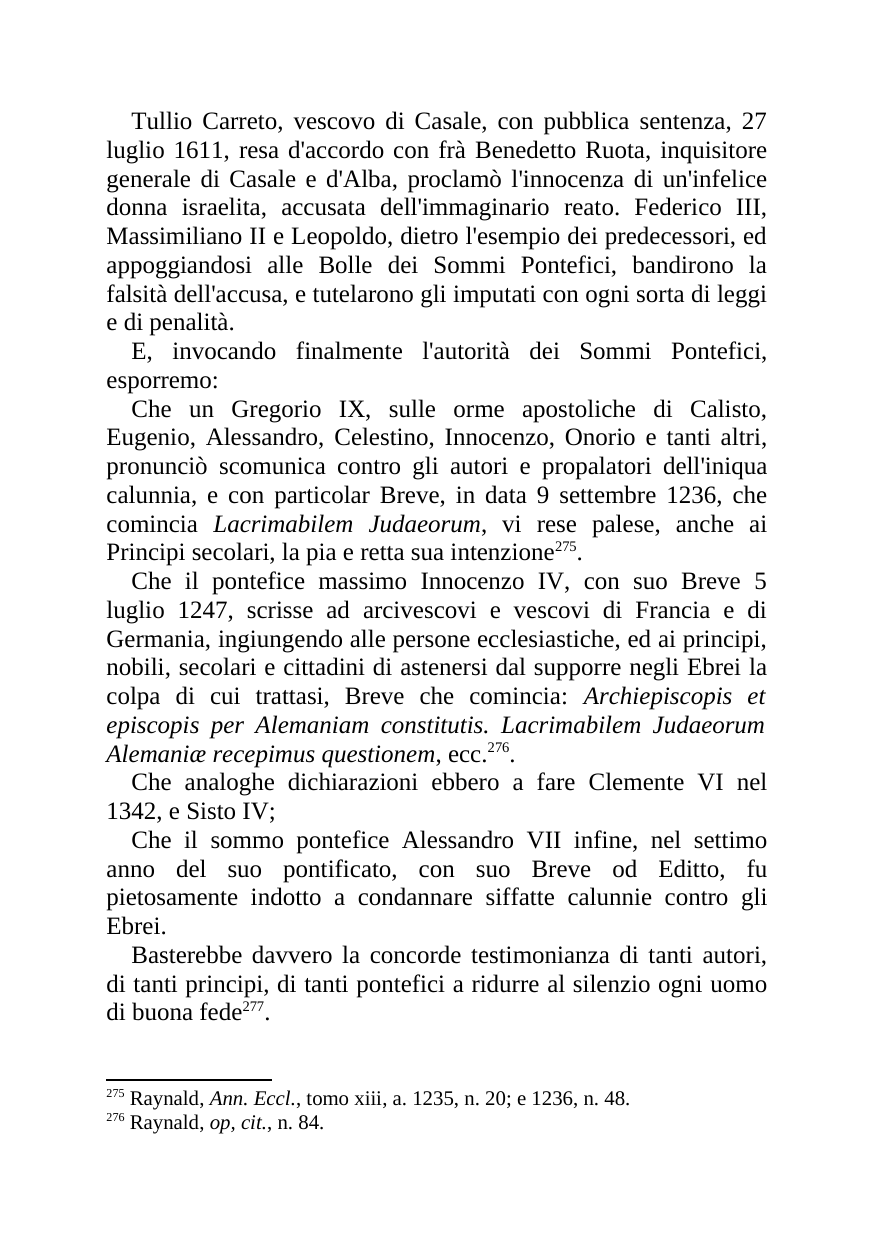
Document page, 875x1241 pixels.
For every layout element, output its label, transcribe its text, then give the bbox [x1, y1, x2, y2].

text E, invocando finalmente l'autorità dei Sommi Pontefici, esporremo: [106, 336, 768, 394]
text Tullio Carreto, vescovo di Casale, con pubblica sentenza, 27 luglio 1611, resa d'accordo con frà Benedetto Ruota, inquisitore generale di Casale e d'Alba, proclamò l'innocenza di un'infelice donna israelita, accusata dell'immaginario reato. Federico III, Massimiliano II e Leopoldo, dietro l'esempio dei predecessori, ed appoggiandosi alle Bolle dei Sommi Pontefici, bandirono la falsità dell'accusa, e tutelarono gli imputati con ogni sorta di leggi e di penalità. [106, 106, 768, 336]
text Basterebbe davvero la concorde testimonianza di tanti autori, di tanti principi, di tanti pontefici a ridurre al silenzio ogni uomo di buona fede. [106, 940, 768, 1026]
text Che il sommo pontefice Alessandro VII infine, nel settimo anno del suo pontificato, con suo Breve od Editto, fu pietosamente indotto a condannare siffatte calunnie contro gli Ebrei. [106, 825, 768, 940]
text Raynald, Ann. Eccl., tomo xiii, a. 1235, n. 20; e 1236, n. 48. [106, 1086, 768, 1110]
text Che un Gregorio IX, sulle orme apostoliche di Calisto, Eugenio, Alessandro, Celestino, Innocenzo, Onorio e tanti altri, pronunciò scomunica contro gli autori e propalatori dell'iniqua calunnia, e con particolar Breve, in data 9 settembre 1236, che comincia Lacrimabilem Judaeorum, vi rese palese, anche ai Principi secolari, la pia e retta sua intenzione. [106, 394, 768, 566]
text Raynald, op, cit., n. 84. [106, 1110, 768, 1134]
text Che il pontefice massimo Innocenzo IV, con suo Breve 5 luglio 1247, scrisse ad arcivescovi e vescovi di Francia e di Germania, ingiungendo alle persone ecclesiastiche, ed ai principi, nobili, secolari e cittadini di astenersi dal supporre negli Ebrei la colpa di cui trattasi, Breve che comincia: Archiepiscopis et episcopis per Alemaniam constitutis. Lacrimabilem Judaeorum Alemaniæ recepimus questionem, ecc.. [106, 566, 768, 767]
text Che analoghe dichiarazioni ebbero a fare Clemente VI nel 1342, e Sisto IV; [106, 767, 768, 825]
